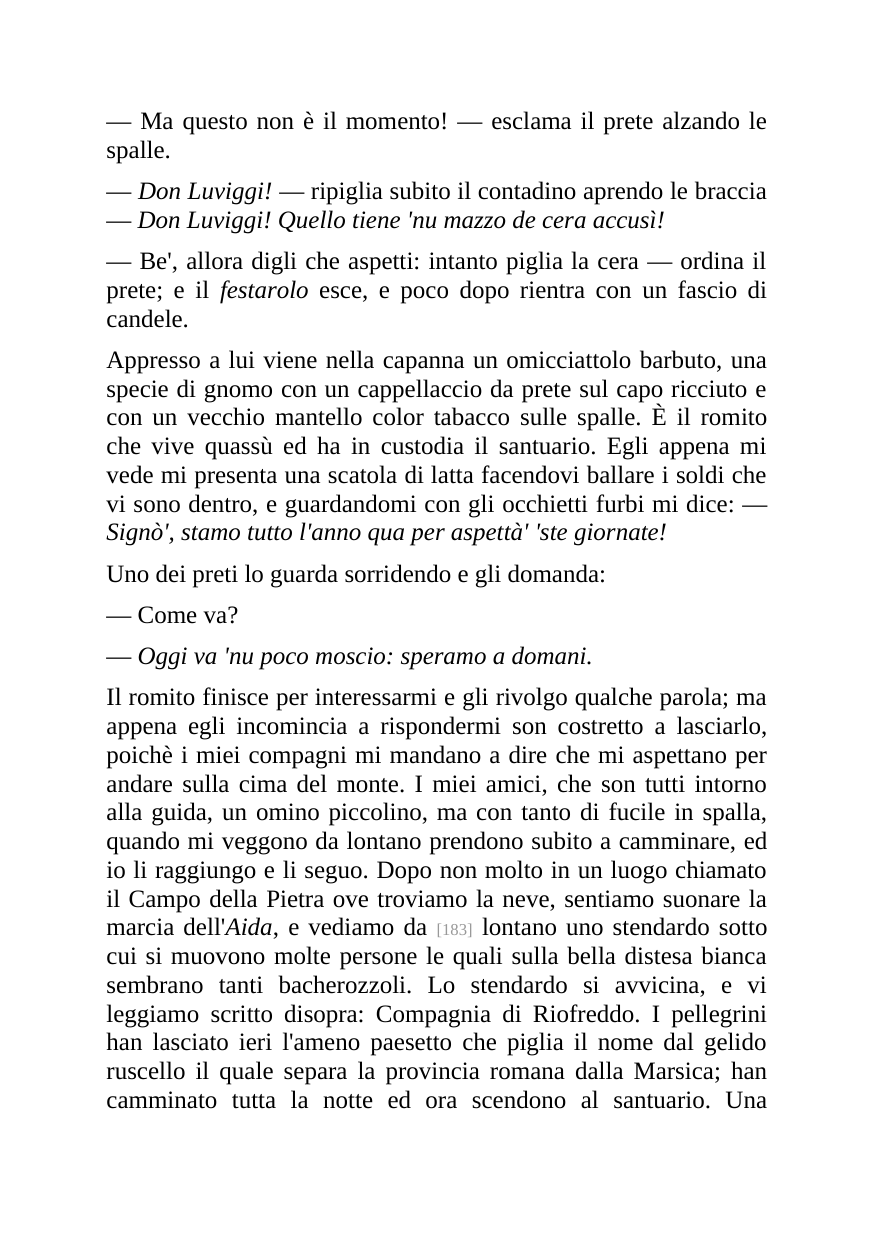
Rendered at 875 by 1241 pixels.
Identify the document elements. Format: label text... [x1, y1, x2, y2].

text — Ma questo non è il momento! — esclama il prete alzando le spalle. [106, 106, 768, 164]
text Il romito finisce per interessarmi e gli rivolgo qualche parola; ma appena egli incomincia a rispondermi son costretto a lasciarlo, poichè i miei compagni mi mandano a dire che mi aspettano per andare sulla cima del monte. I miei amici, che son tutti intorno alla guida, un omino piccolino, ma con tanto di fucile in spalla, quando mi veggono da lontano prendono subito a camminare, ed io li raggiungo e li seguo. Dopo non molto in un luogo chiamato il Campo della Pietra ove troviamo la neve, sentiamo suonare la marcia dell'Aida, e vediamo da [183] lontano uno stendardo sotto cui si muovono molte persone le quali sulla bella distesa bianca sembrano tanti bacherozzoli. Lo stendardo si avvicina, e vi leggiamo scritto disopra: Compagnia di Riofreddo. I pellegrini han lasciato ieri l'ameno paesetto che piglia il nome dal gelido ruscello il quale separa la provincia romana dalla Marsica; han camminato tutta la notte ed ora scendono al santuario. Una [106, 682, 768, 1114]
text — Come va? [106, 600, 768, 629]
text — Don Luviggi! — ripiglia subito il contadino aprendo le braccia — Don Luviggi! Quello tiene 'nu mazzo de cera accusì! [106, 176, 768, 234]
text — Be', allora digli che aspetti: intanto piglia la cera — ordina il prete; e il festarolo esce, e poco dopo rientra con un fascio di candele. [106, 246, 768, 332]
text Appresso a lui viene nella capanna un omicciattolo barbuto, una specie di gnomo con un cappellaccio da prete sul capo ricciuto e con un vecchio mantello color tabacco sulle spalle. È il romito che vive quassù ed ha in custodia il santuario. Egli appena mi vede mi presenta una scatola di latta facendovi ballare i soldi che vi sono dentro, e guardandomi con gli occhietti furbi mi dice: — Signò', stamo tutto l'anno qua per aspettà' 'ste giornate! [106, 345, 768, 546]
text — Oggi va 'nu poco moscio: speramo a domani. [106, 641, 768, 670]
text Uno dei preti lo guarda sorridendo e gli domanda: [106, 559, 768, 587]
